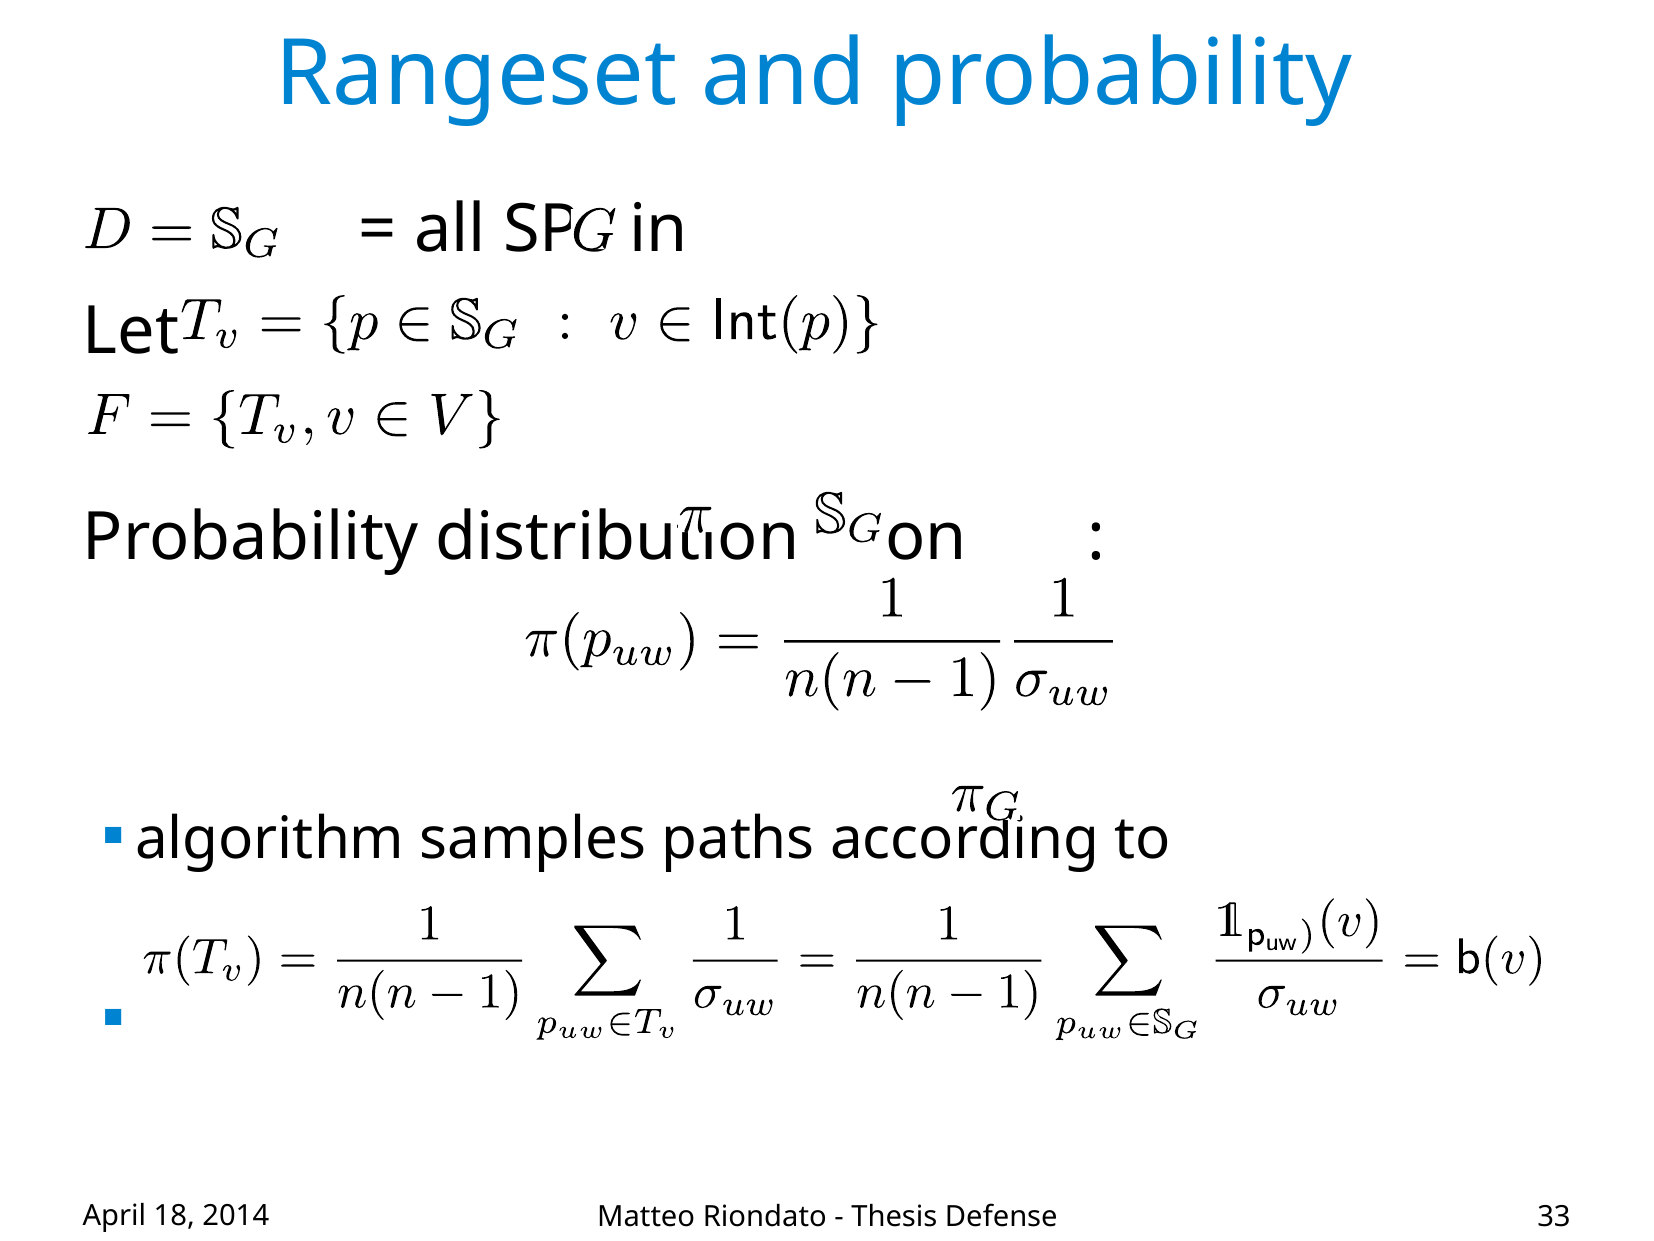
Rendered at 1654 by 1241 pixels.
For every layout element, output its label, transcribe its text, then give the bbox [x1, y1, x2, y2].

title Rangeset and probability [82, 0, 1571, 139]
text_box [142, 898, 1546, 1041]
text_box [678, 506, 714, 533]
text_box [570, 207, 617, 251]
text_box [523, 577, 1113, 711]
text_box [180, 295, 882, 354]
text_box [82, 206, 280, 258]
list = all SPs in Let Probability distribution on : algorithm samples paths according to [82, 180, 1571, 1186]
text_box [814, 491, 883, 543]
text_box [85, 390, 505, 449]
text_box [950, 785, 1021, 821]
